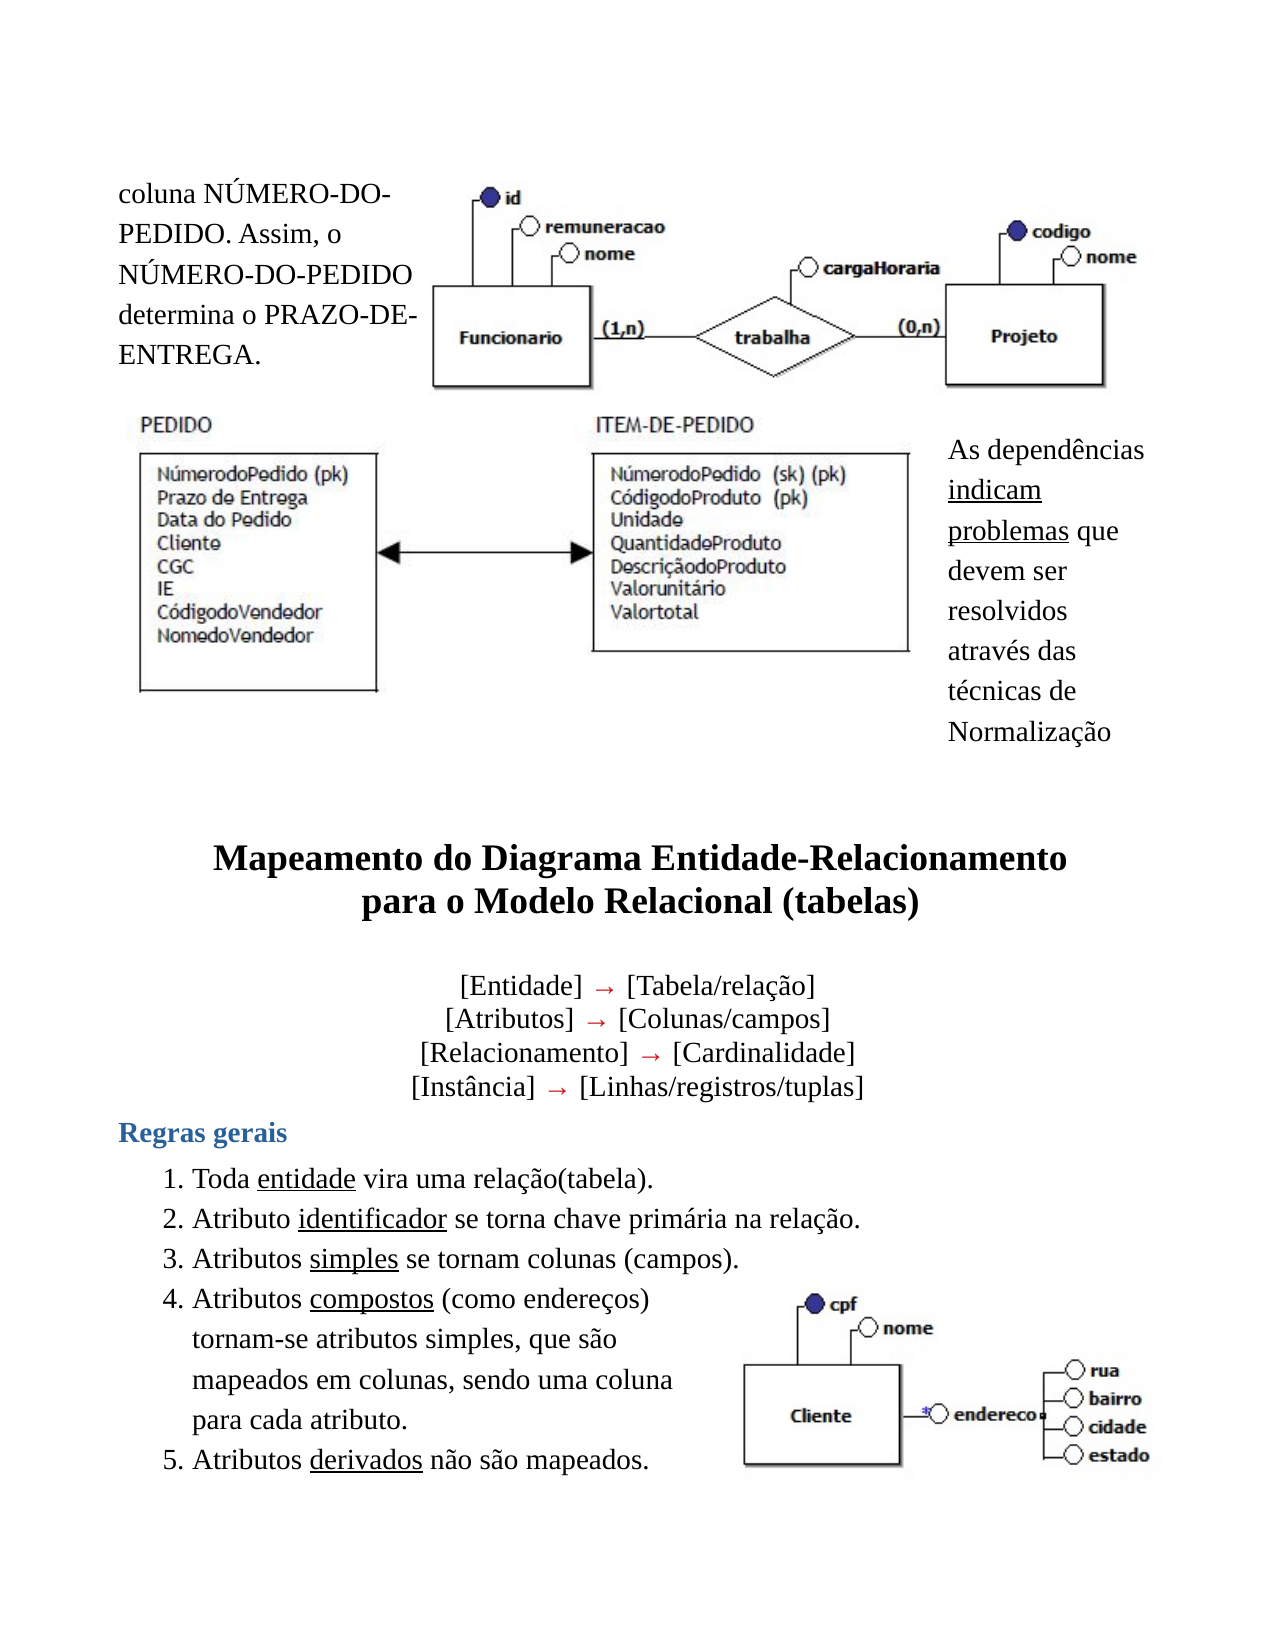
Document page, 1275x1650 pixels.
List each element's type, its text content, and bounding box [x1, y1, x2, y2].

list Atributos compostos (como endereços) tornam-se atributos simples, que são mapeados em colunas, sendo uma coluna para cada atributo. [162, 1281, 714, 1436]
text coluna NÚMERO-DO-PEDIDO. Assim, o NÚMERO-DO-PEDIDO determina o PRAZO-DE-ENTREGA. [118, 176, 1157, 371]
text As dependências indicam problemas que devem ser resolvidos através das técnicas de Normalização [118, 392, 1157, 747]
picture [124, 181, 1148, 718]
text [Instância] → [Linhas/registros/tuplas] [118, 1069, 1157, 1102]
text [Atributos] → [Colunas/campos] [118, 1002, 1157, 1035]
text [Relacionamento] → [Cardinalidade] [118, 1035, 1157, 1069]
picture [714, 1278, 1164, 1487]
list Atributo identificador se torna chave primária na relação. [162, 1201, 1157, 1234]
list Atributos derivados não são mapeados. [162, 1442, 714, 1476]
subtitle Mapeamento do Diagrama Entidade-Relacionamento para o Modelo Relacional (tabelas) [94, 836, 1186, 922]
text [Entidade] → [Tabela/relação] [118, 968, 1157, 1002]
subtitle Regras gerais [118, 1115, 1157, 1148]
list Toda entidade vira uma relação(tabela). [162, 1161, 1157, 1194]
list Atributos simples se tornam colunas (campos). [162, 1241, 1157, 1275]
